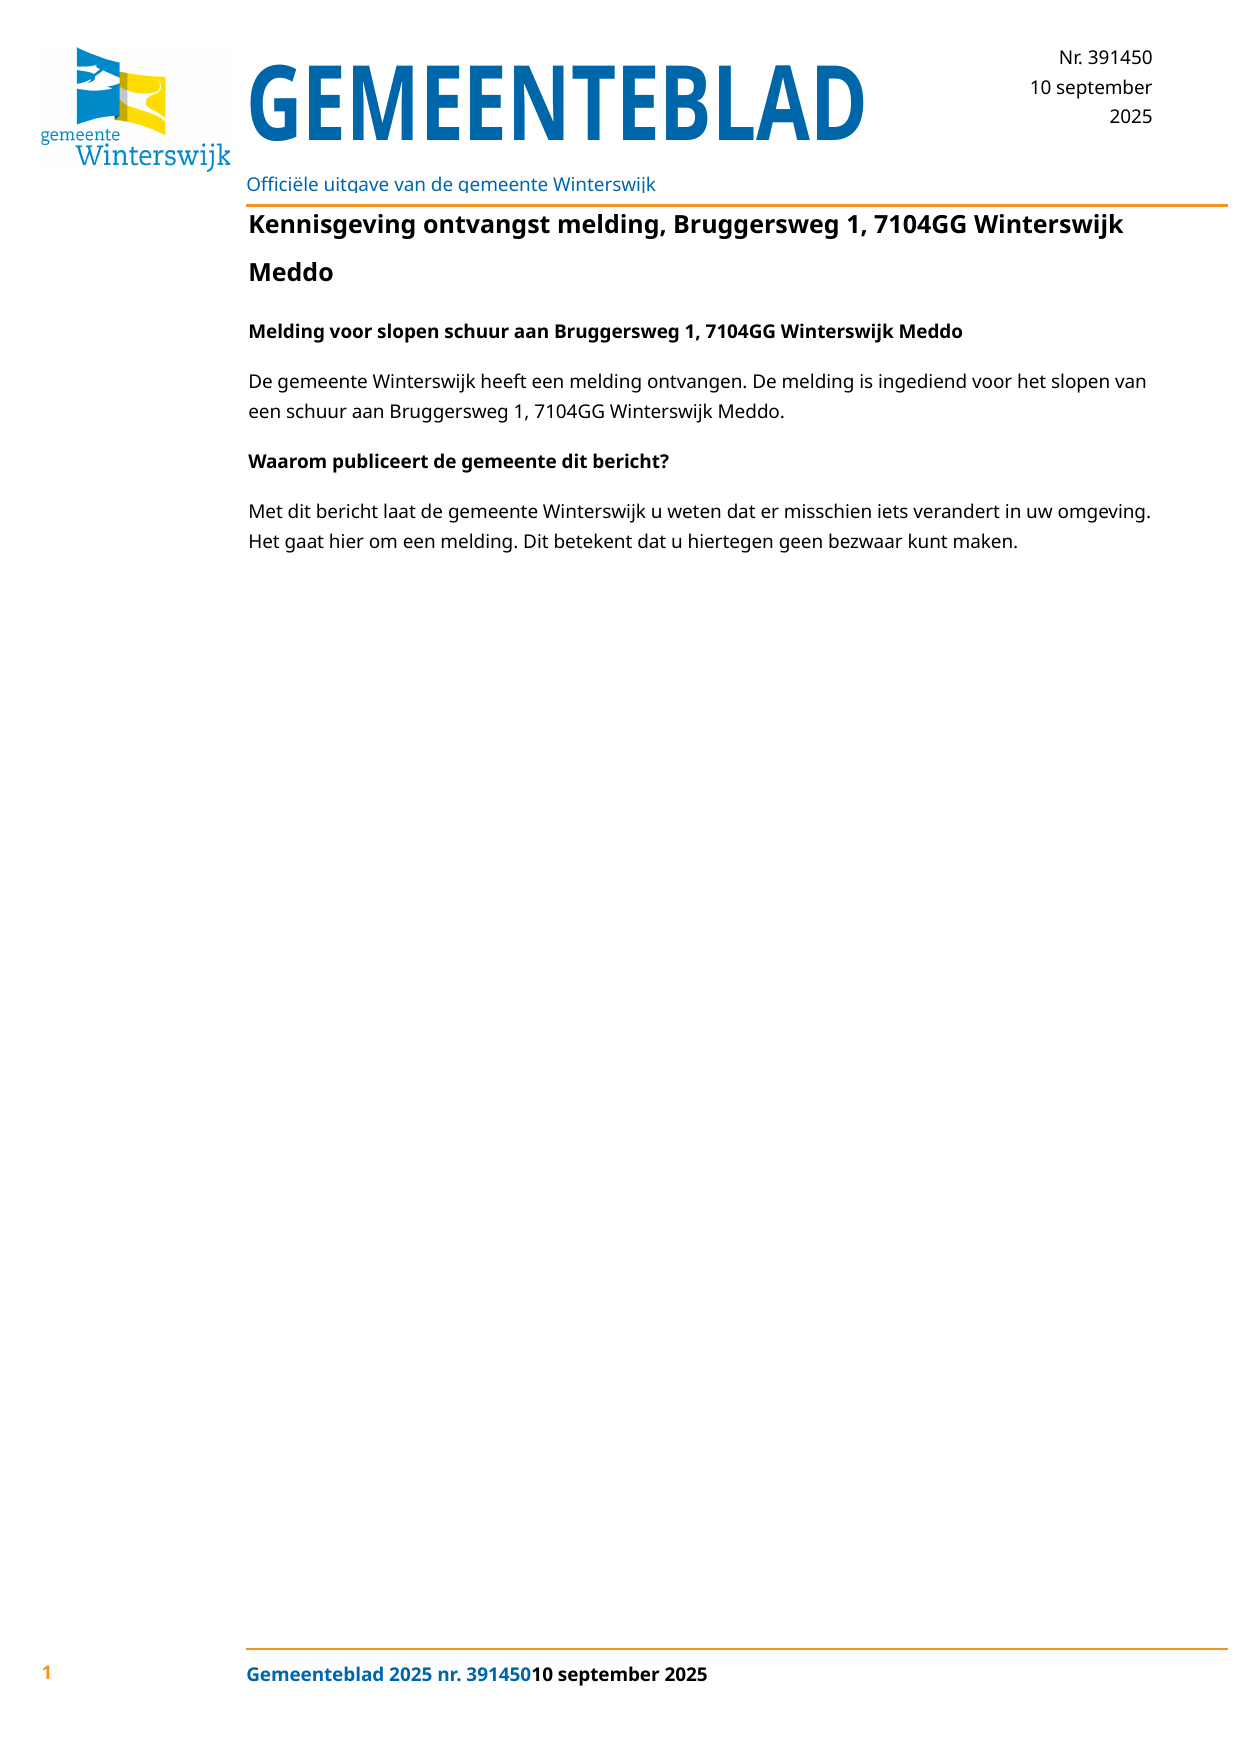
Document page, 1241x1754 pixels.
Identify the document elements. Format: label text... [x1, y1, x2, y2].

text Met dit bericht laat de gemeente Winterswijk u weten dat er misschien iets verandert in uw omgeving. Het gaat hier om een melding. Dit betekent dat u hiertegen geen bezwaar kunt maken. [248, 499, 1152, 554]
text Melding voor slopen schuur aan Bruggersweg 1, 7104GG Winterswijk Meddo [248, 318, 1152, 344]
text Waarom publiceert de gemeente dit bericht? [248, 448, 1152, 474]
text Kennisgeving ontvangst melding, Bruggersweg 1, 7104GG Winterswijk Meddo [248, 207, 1152, 288]
picture [41, 47, 231, 172]
text De gemeente Winterswijk heeft een melding ontvangen. De melding is ingediend voor het slopen van een schuur aan Bruggersweg 1, 7104GG Winterswijk Meddo. [248, 368, 1152, 424]
picture [225, 153, 231, 162]
